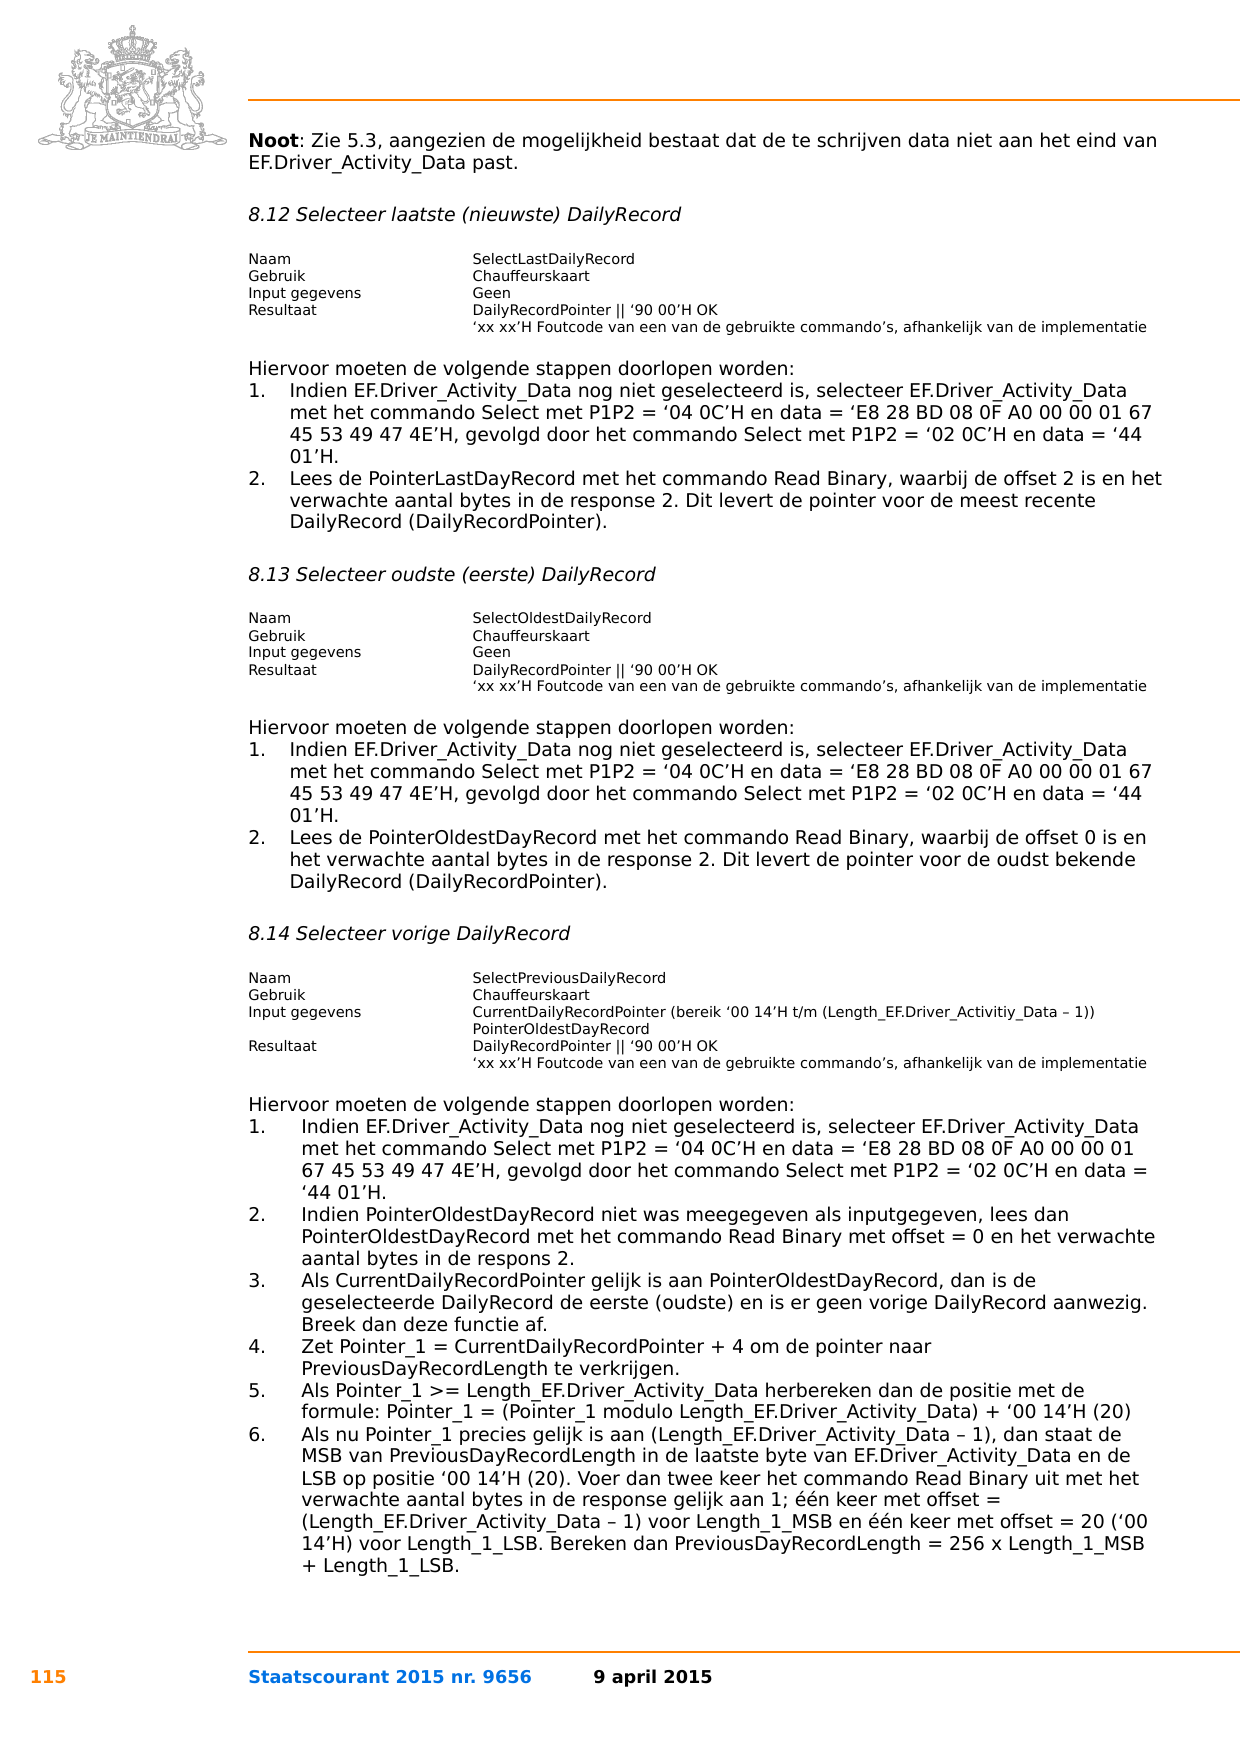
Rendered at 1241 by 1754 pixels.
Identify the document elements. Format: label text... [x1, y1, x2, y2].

picture [38, 25, 227, 150]
text Hiervoor moeten de volgende stappen doorlopen worden: [248, 358, 1163, 379]
table_cell DailyRecordPointer || ‘90 00’H OK ‘xx xx’H Foutcode van een van de gebruikte commando’s, afhankelijk van de implementatie [467, 302, 1163, 336]
table_cell Gebruik [248, 628, 467, 644]
table_header Naam [248, 251, 467, 268]
text 1. Indien EF.Driver_Activity_Data nog niet geselecteerd is, selecteer EF.Driver_Activity_Data met het commando Select met P1P2 = ‘04 0C’H en data = ‘E8 28 BD 08 0F A0 00 00 01 67 45 53 49 47 4E’H, gevolgd door het commando Select met P1P2 = ‘02 0C’H en data = ‘44 01’H. [248, 1116, 1163, 1204]
text 2. Lees de PointerLastDayRecord met het commando Read Binary, waarbij de offset 2 is en het verwachte aantal bytes in de response 2. Dit levert de pointer voor de meest recente DailyRecord (DailyRecordPointer). [248, 467, 1163, 533]
table_cell Input gegevens [248, 285, 467, 302]
text 2. Indien PointerOldestDayRecord niet was meegegeven als inputgegeven, lees dan PointerOldestDayRecord met het commando Read Binary met offset = 0 en het verwachte aantal bytes in de respons 2. [248, 1204, 1163, 1269]
text Hiervoor moeten de volgende stappen doorlopen worden: [248, 717, 1163, 739]
table_cell Geen [467, 285, 1163, 302]
table_header Naam [248, 610, 467, 627]
table_cell DailyRecordPointer || ‘90 00’H OK ‘xx xx’H Foutcode van een van de gebruikte commando’s, afhankelijk van de implementatie [467, 1038, 1163, 1072]
table_header Naam [248, 970, 467, 987]
table_cell Resultaat [248, 661, 467, 695]
table_cell Chauffeurskaart [467, 628, 1163, 644]
table_header SelectLastDailyRecord [467, 251, 1163, 268]
text 5. Als Pointer_1 >= Length_EF.Driver_Activity_Data herbereken dan de positie met de formule: Pointer_1 = (Pointer_1 modulo Length_EF.Driver_Activity_Data) + ‘00 14’H (20) [248, 1379, 1163, 1423]
table_cell Resultaat [248, 1038, 467, 1072]
text 3. Als CurrentDailyRecordPointer gelijk is aan PointerOldestDayRecord, dan is de geselecteerde DailyRecord de eerste (oudste) en is er geen vorige DailyRecord aanwezig. Breek dan deze functie af. [248, 1269, 1163, 1336]
table_cell Resultaat [248, 302, 467, 336]
table_header SelectOldestDailyRecord [467, 610, 1163, 627]
subtitle 8.12 Selecteer laatste (nieuwste) DailyRecord [248, 204, 1163, 226]
subtitle 8.13 Selecteer oudste (eerste) DailyRecord [248, 563, 1163, 585]
table_cell Input gegevens [248, 1004, 467, 1038]
subtitle 8.14 Selecteer vorige DailyRecord [248, 923, 1163, 945]
table_header SelectPreviousDailyRecord [467, 970, 1163, 987]
table_cell DailyRecordPointer || ‘90 00’H OK ‘xx xx’H Foutcode van een van de gebruikte commando’s, afhankelijk van de implementatie [467, 661, 1163, 695]
text Noot: Zie 5.3, aangezien de mogelijkheid bestaat dat de te schrijven data niet aan het eind van EF.Driver_Activity_Data past. [248, 130, 1163, 174]
text 4. Zet Pointer_1 = CurrentDailyRecordPointer + 4 om de pointer naar PreviousDayRecordLength te verkrijgen. [248, 1336, 1163, 1379]
text 1. Indien EF.Driver_Activity_Data nog niet geselecteerd is, selecteer EF.Driver_Activity_Data met het commando Select met P1P2 = ‘04 0C’H en data = ‘E8 28 BD 08 0F A0 00 00 01 67 45 53 49 47 4E’H, gevolgd door het commando Select met P1P2 = ‘02 0C’H en data = ‘44 01’H. [248, 739, 1163, 827]
table_cell Gebruik [248, 987, 467, 1004]
text 2. Lees de PointerOldestDayRecord met het commando Read Binary, waarbij de offset 0 is en het verwachte aantal bytes in de response 2. Dit levert de pointer voor de oudst bekende DailyRecord (DailyRecordPointer). [248, 827, 1163, 893]
text 1. Indien EF.Driver_Activity_Data nog niet geselecteerd is, selecteer EF.Driver_Activity_Data met het commando Select met P1P2 = ‘04 0C’H en data = ‘E8 28 BD 08 0F A0 00 00 01 67 45 53 49 47 4E’H, gevolgd door het commando Select met P1P2 = ‘02 0C’H en data = ‘44 01’H. [248, 379, 1163, 467]
table_cell Chauffeurskaart [467, 268, 1163, 285]
table_cell Gebruik [248, 268, 467, 285]
table_cell CurrentDailyRecordPointer (bereik ‘00 14’H t/m (Length_EF.Driver_Activitiy_Data – 1)) PointerOldestDayRecord [467, 1004, 1163, 1038]
table_cell Geen [467, 644, 1163, 661]
text Hiervoor moeten de volgende stappen doorlopen worden: [248, 1094, 1163, 1116]
table_cell Input gegevens [248, 644, 467, 661]
text 6. Als nu Pointer_1 precies gelijk is aan (Length_EF.Driver_Activity_Data – 1), dan staat de MSB van PreviousDayRecordLength in de laatste byte van EF.Driver_Activity_Data en de LSB op positie ‘00 14’H (20). Voer dan twee keer het commando Read Binary uit met het verwachte aantal bytes in de response gelijk aan 1; één keer met offset = (Length_EF.Driver_Activity_Data – 1) voor Length_1_MSB en één keer met offset = 20 (‘00 14’H) voor Length_1_LSB. Bereken dan PreviousDayRecordLength = 256 x Length_1_MSB + Length_1_LSB. [248, 1423, 1163, 1577]
table_cell Chauffeurskaart [467, 987, 1163, 1004]
